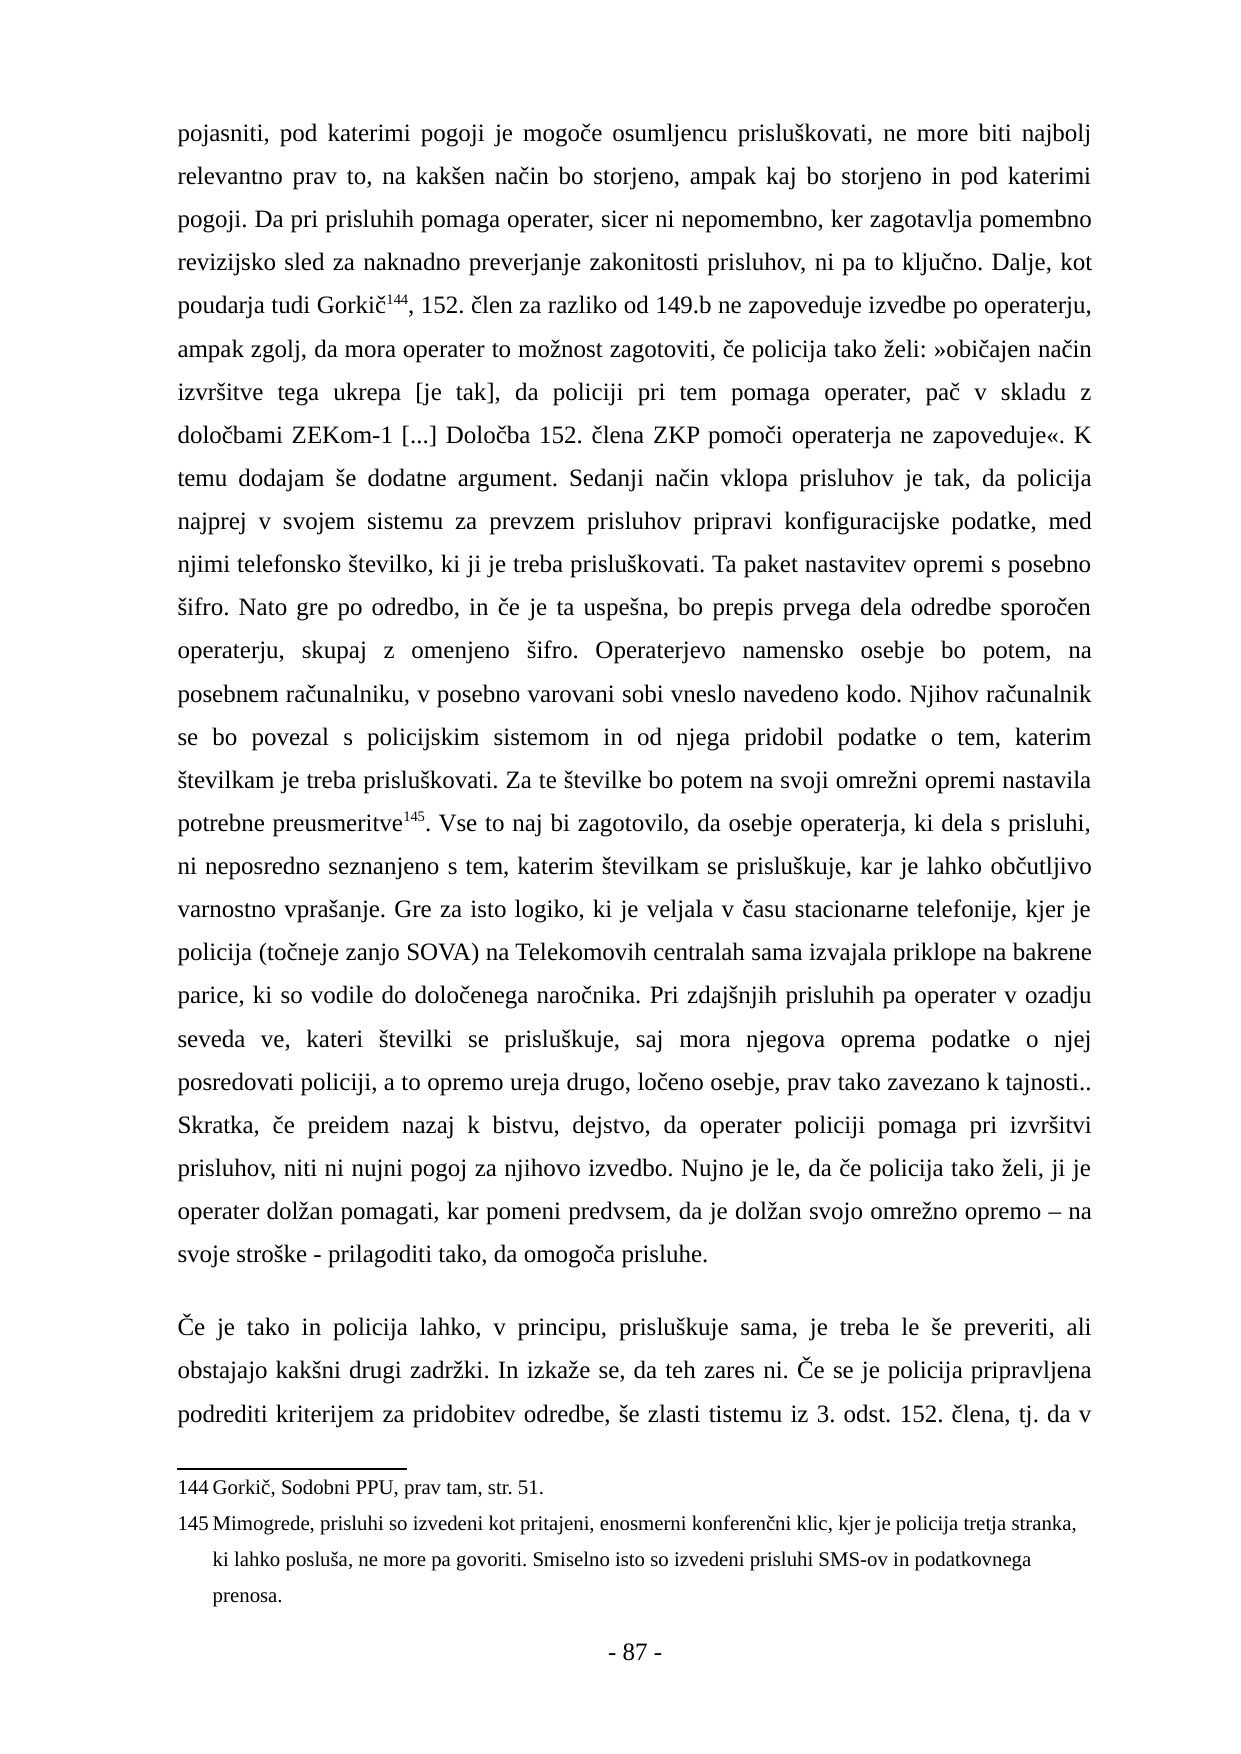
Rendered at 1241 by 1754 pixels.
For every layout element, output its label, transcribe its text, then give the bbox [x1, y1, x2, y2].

text pojasniti, pod katerimi pogoji je mogoče osumljencu prisluškovati, ne more biti najbolj relevantno prav to, na kakšen način bo storjeno, ampak kaj bo storjeno in pod katerimi pogoji. Da pri prisluhih pomaga operater, sicer ni nepomembno, ker zagotavlja pomembno revizijsko sled za naknadno preverjanje zakonitosti prisluhov, ni pa to ključno. Dalje, kot poudarja tudi Gorkič, 152. člen za razliko od 149.b ne zapoveduje izvedbe po operaterju, ampak zgolj, da mora operater to možnost zagotoviti, če policija tako želi: »običajen način izvršitve tega ukrepa [je tak], da policiji pri tem pomaga operater, pač v skladu z določbami ZEKom-1 [...] Določba 152. člena ZKP pomoči operaterja ne zapoveduje«. K temu dodajam še dodatne argument. Sedanji način vklopa prisluhov je tak, da policija najprej v svojem sistemu za prevzem prisluhov pripravi konfiguracijske podatke, med njimi telefonsko številko, ki ji je treba prisluškovati. Ta paket nastavitev opremi s posebno šifro. Nato gre po odredbo, in če je ta uspešna, bo prepis prvega dela odredbe sporočen operaterju, skupaj z omenjeno šifro. Operaterjevo namensko osebje bo potem, na posebnem računalniku, v posebno varovani sobi vneslo navedeno kodo. Njihov računalnik se bo povezal s policijskim sistemom in od njega pridobil podatke o tem, katerim številkam je treba prisluškovati. Za te številke bo potem na svoji omrežni opremi nastavila potrebne preusmeritve. Vse to naj bi zagotovilo, da osebje operaterja, ki dela s prisluhi, ni neposredno seznanjeno s tem, katerim številkam se prisluškuje, kar je lahko občutljivo varnostno vprašanje. Gre za isto logiko, ki je veljala v času stacionarne telefonije, kjer je policija (točneje zanjo SOVA) na Telekomovih centralah sama izvajala priklope na bakrene parice, ki so vodile do določenega naročnika. Pri zdajšnjih prisluhih pa operater v ozadju seveda ve, kateri številki se prisluškuje, saj mora njegova oprema podatke o njej posredovati policiji, a to opremo ureja drugo, ločeno osebje, prav tako zavezano k tajnosti.. Skratka, če preidem nazaj k bistvu, dejstvo, da operater policiji pomaga pri izvršitvi prisluhov, niti ni nujni pogoj za njihovo izvedbo. Nujno je le, da če policija tako želi, ji je operater dolžan pomagati, kar pomeni predvsem, da je dolžan svojo omrežno opremo – na svoje stroške - prilagoditi tako, da omogoča prisluhe. [177, 118, 1093, 1268]
text Gorkič, Sodobni PPU, prav tam, str. 51. [177, 1475, 1093, 1499]
text Če je tako in policija lahko, v principu, prisluškuje sama, je treba le še preveriti, ali obstajajo kakšni drugi zadržki. In izkaže se, da teh zares ni. Če se je policija pripravljena podrediti kriterijem za pridobitev odredbe, še zlasti tistemu iz 3. odst. 152. člena, tj. da v [177, 1312, 1093, 1427]
text Mimogrede, prisluhi so izvedeni kot pritajeni, enosmerni konferenčni klic, kjer je policija tretja stranka, ki lahko posluša, ne more pa govoriti. Smiselno isto so izvedeni prisluhi SMS-ov in podatkovnega prenosa. [177, 1511, 1093, 1607]
